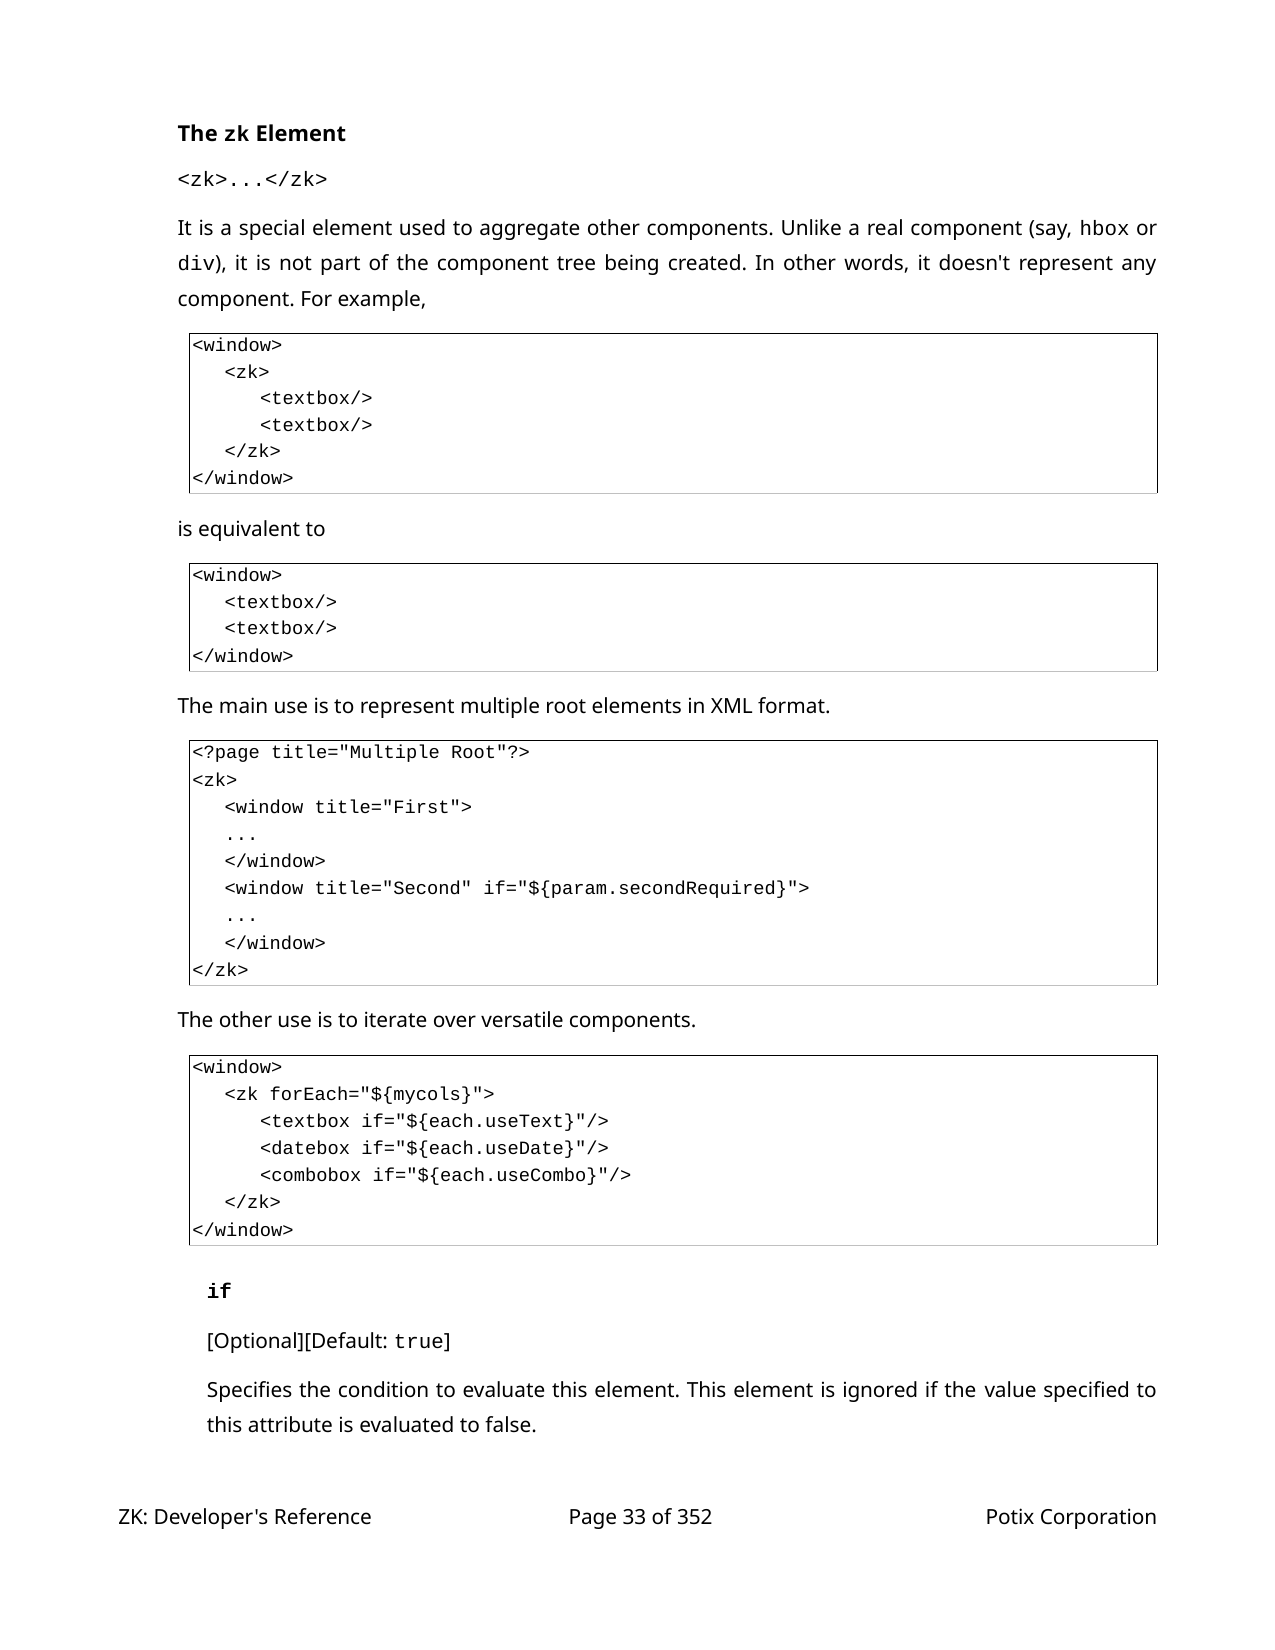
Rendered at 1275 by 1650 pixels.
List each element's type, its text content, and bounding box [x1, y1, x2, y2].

text <datebox if="${each.useDate}"/> [190, 1136, 1157, 1160]
text <zk> [190, 767, 1157, 792]
text It is a special element used to aggregate other components. Unlike a real component (say, hbox or div), it is not part of the component tree being created. In other words, it doesn't represent any component. For example, [177, 213, 1157, 312]
text <textbox if="${each.useText}"/> [190, 1109, 1157, 1133]
text ... [190, 903, 1157, 928]
text ... [190, 822, 1157, 846]
text <window> [190, 1056, 1157, 1079]
text <window title="First"> [190, 794, 1157, 819]
text <window> [190, 564, 1157, 587]
text <combobox if="${each.useCombo}"/> [190, 1163, 1157, 1187]
text </window> [190, 643, 1157, 671]
text <zk forEach="${mycols}"> [190, 1082, 1157, 1106]
text [Optional][Default: true] [207, 1326, 1157, 1354]
text </window> [190, 849, 1157, 873]
text <zk>...</zk> [177, 169, 1157, 192]
text <window title="Second" if="${param.secondRequired}"> [190, 876, 1157, 900]
text Specifies the condition to evaluate this element. This element is ignored if the value specified to this attribute is evaluated to false. [207, 1375, 1157, 1438]
text is equivalent to [177, 514, 1157, 542]
text The other use is to iterate over versatile components. [177, 1006, 1157, 1034]
subtitle if [207, 1282, 1157, 1305]
text </zk> [190, 958, 1157, 985]
text <?page title="Multiple Root"?> [190, 741, 1157, 764]
subtitle The zk Element [177, 118, 1157, 148]
text </window> [190, 931, 1157, 955]
text <window> <zk> <textbox/> <textbox/> </zk> </window> [190, 334, 1157, 493]
text The main use is to represent multiple root elements in XML format. [177, 691, 1157, 719]
text <textbox/> <textbox/> [190, 590, 1157, 641]
text </zk> [190, 1190, 1157, 1215]
text </window> [190, 1218, 1157, 1245]
